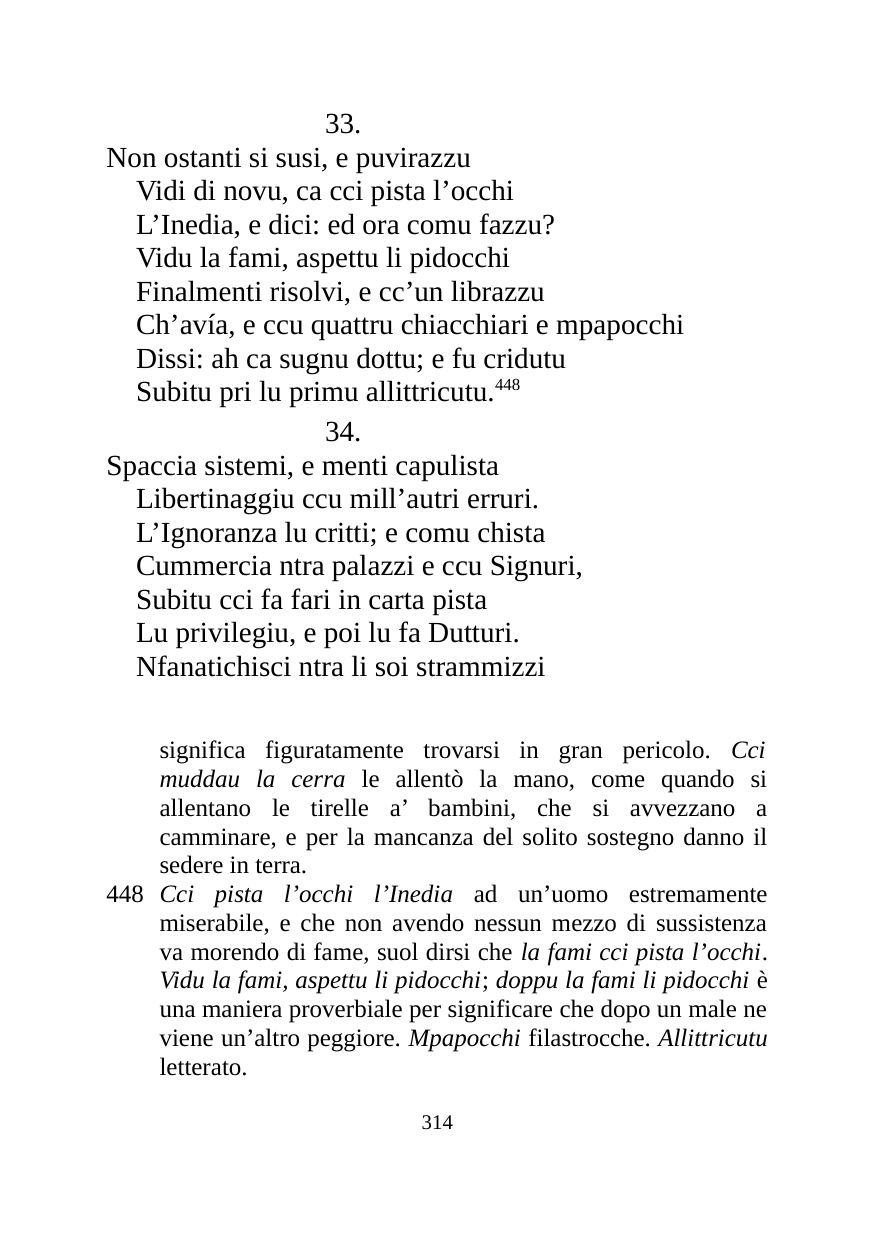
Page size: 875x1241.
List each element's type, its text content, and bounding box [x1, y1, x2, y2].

text Cci pista l’occhi l’Inedia ad un’uomo estremamente miserabile, e che non avendo nessun mezzo di sussistenza va morendo di fame, suol dirsi che la fami cci pista l’occhi. Vidu la fami, aspettu li pidocchi; doppu la fami li pidocchi è una maniera proverbiale per significare che dopo un male ne viene un’altro peggiore. Mpapocchi filastrocche. Allittricutu letterato. [106, 879, 768, 1080]
text Non ostanti si susi, e puvirazzu Vidi di novu, ca cci pista l’occhi L’Inedia, e dici: ed ora comu fazzu? Vidu la fami, aspettu li pidocchi Finalmenti risolvi, e cc’un librazzu Ch’avía, e ccu quattru chiacchiari e mpapocchi Dissi: ah ca sugnu dottu; e fu cridutu Subitu pri lu primu allittricutu. [106, 140, 768, 408]
text Spaccia sistemi, e menti capulista Libertinaggiu ccu mill’autri erruri. L’Ignoranza lu critti; e comu chista Cummercia ntra palazzi e ccu Signuri, Subitu cci fa fari in carta pista Lu privilegiu, e poi lu fa Dutturi. Nfanatichisci ntra li soi strammizzi [106, 448, 768, 682]
text significa figuratamente trovarsi in gran pericolo. Cci muddau la cerra le allentò la mano, come quando si allentano le tirelle a’ bambini, che si avvezzano a camminare, e per la mancanza del solito sostegno danno il sedere in terra. [106, 735, 768, 879]
text 34. [325, 414, 768, 448]
text 33. [325, 106, 768, 140]
